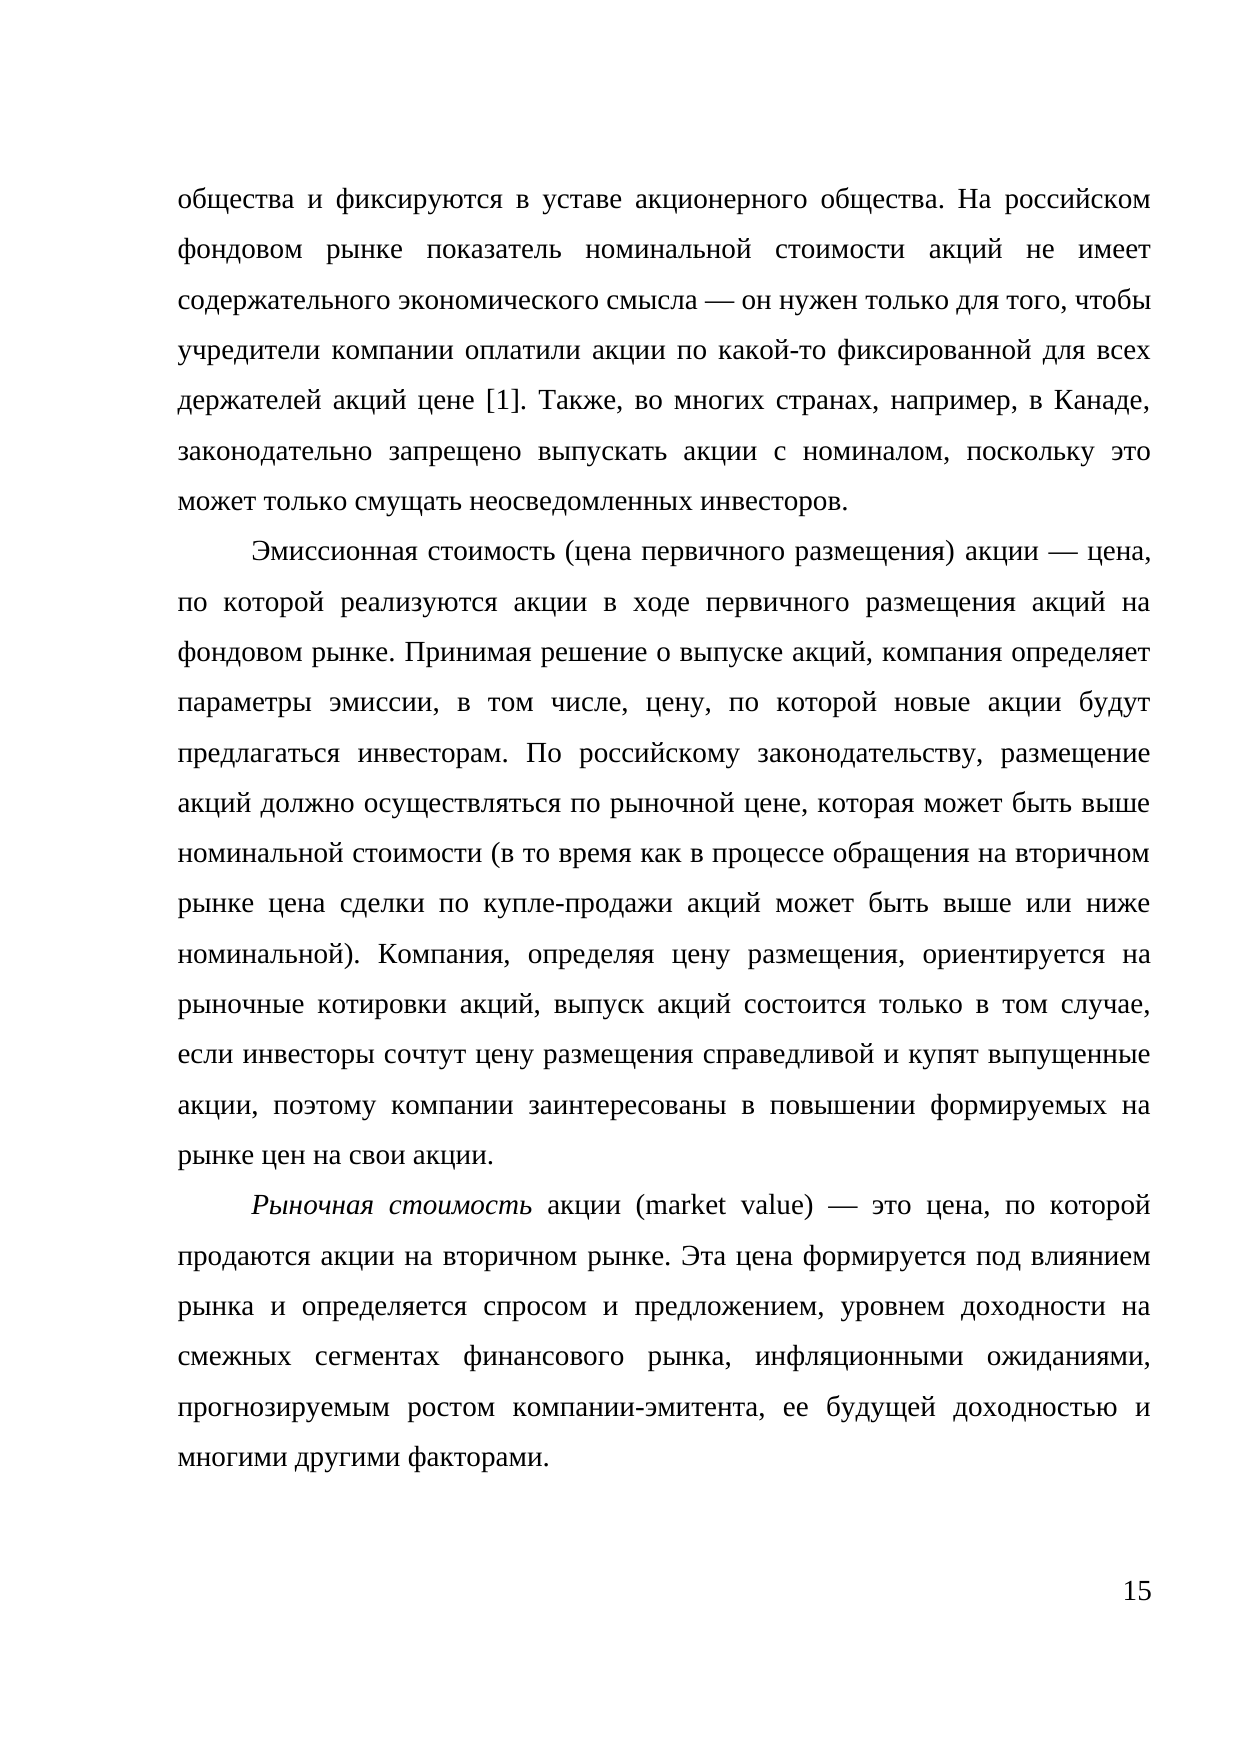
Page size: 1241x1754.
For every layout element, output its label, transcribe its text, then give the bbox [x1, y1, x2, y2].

text общества и фиксируются в уставе акционерного общества. На российском фондовом рынке показатель номинальной стоимости акций не имеет содержательного экономического смысла — он нужен только для того, чтобы учредители компании оплатили акции по какой-то фиксированной для всех держателей акций цене [1]. Также, во многих странах, например, в Канаде, законодательно запрещено выпускать акции с номиналом, поскольку это может только смущать неосведомленных инвесторов. [177, 181, 1152, 517]
text Эмиссионная стоимость (цена первичного размещения) акции — цена, по которой реализуются акции в ходе первичного размещения акций на фондовом рынке. Принимая решение о выпуске акций, компания определяет параметры эмиссии, в том числе, цену, по которой новые акции будут предлагаться инвесторам. По российскому законодательству, размещение акций должно осуществляться по рыночной цене, которая может быть выше номинальной стоимости (в то время как в процессе обращения на вторичном рынке цена сделки по купле-продажи акций может быть выше или ниже номинальной). Компания, определяя цену размещения, ориентируется на рыночные котировки акций, выпуск акций состоится только в том случае, если инвесторы сочтут цену размещения справедливой и купят выпущенные акции, поэтому компании заинтересованы в повышении формируемых на рынке цен на свои акции. [177, 533, 1152, 1171]
text Рыночная стоимость акции (market value) — это цена, по которой продаются акции на вторичном рынке. Эта цена формируется под влиянием рынка и определяется спросом и предложением, уровнем доходности на смежных сегментах финансового рынка, инфляционными ожиданиями, прогнозируемым ростом компании-эмитента, ее будущей доходностью и многими другими факторами. [177, 1187, 1152, 1473]
